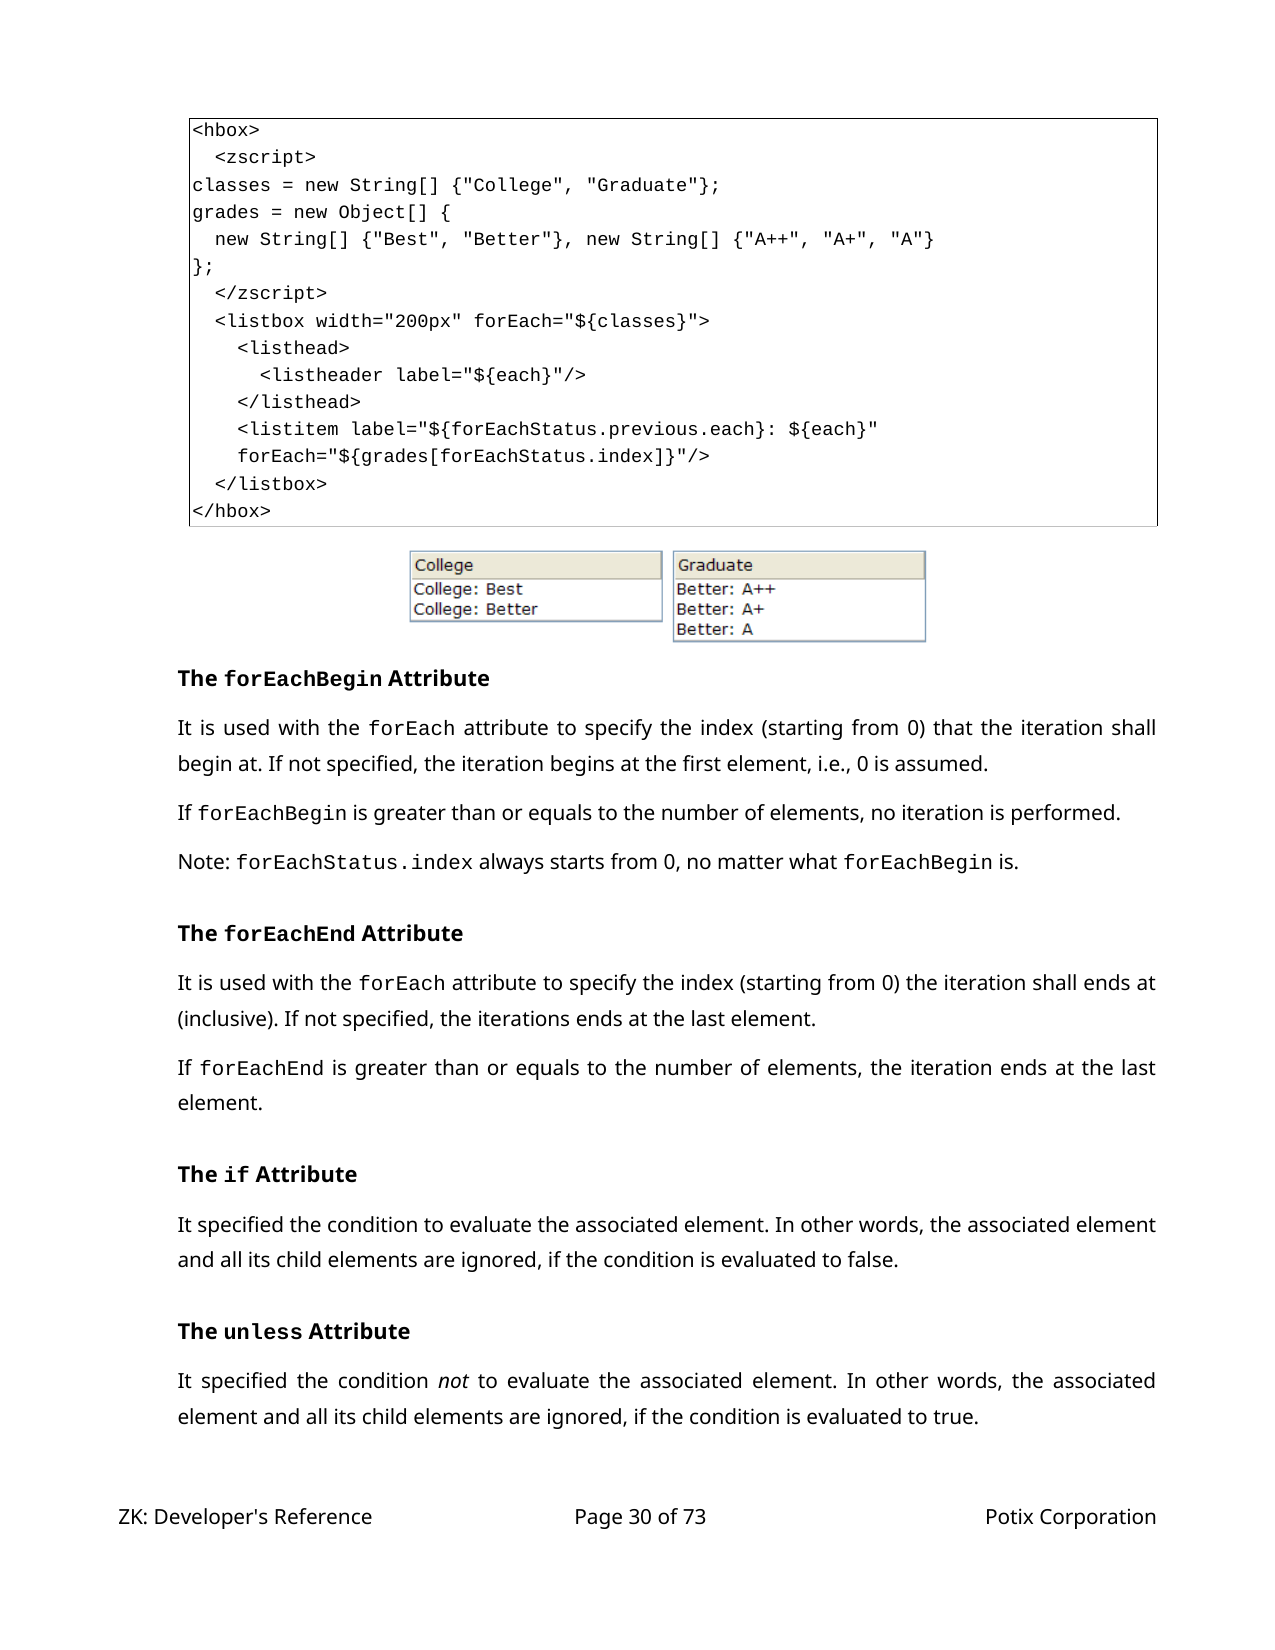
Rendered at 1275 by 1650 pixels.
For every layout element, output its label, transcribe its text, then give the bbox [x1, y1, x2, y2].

text <listbox width="200px" forEach="${classes}"> [190, 308, 1157, 333]
text It specified the condition not to evaluate the associated element. In other words, the associated element and all its child elements are ignored, if the condition is evaluated to true. [177, 1367, 1157, 1430]
text }; [190, 254, 1157, 278]
subtitle The forEachEnd Attribute [177, 918, 1157, 948]
text <hbox> [190, 119, 1157, 142]
text grades = new Object[] { [190, 200, 1157, 224]
text It is used with the forEach attribute to specify the index (starting from 0) that the iteration shall begin at. If not specified, the iteration begins at the first element, i.e., 0 is assumed. [177, 713, 1157, 777]
text If forEachEnd is greater than or equals to the number of elements, the iteration ends at the last element. [177, 1053, 1157, 1117]
text If forEachBegin is greater than or equals to the number of elements, no iteration is performed. [177, 798, 1157, 826]
subtitle The unless Attribute [177, 1316, 1157, 1346]
text <listheader label="${each}"/> [190, 363, 1157, 387]
subtitle The if Attribute [177, 1159, 1157, 1189]
text forEach="${grades[forEachStatus.index]}"/> [190, 444, 1157, 469]
text </hbox> [190, 499, 1157, 526]
text <zscript> [190, 145, 1157, 169]
text Note: forEachStatus.index always starts from 0, no matter what forEachBegin is. [177, 847, 1157, 875]
text </listhead> [190, 390, 1157, 414]
text It is used with the forEach attribute to specify the index (starting from 0) the iteration shall ends at (inclusive). If not specified, the iterations ends at the last element. [177, 968, 1157, 1032]
text </zscript> [190, 281, 1157, 306]
text It specified the condition to evaluate the associated element. In other words, the associated element and all its child elements are ignored, if the condition is evaluated to false. [177, 1210, 1157, 1273]
text new String[] {"Best", "Better"}, new String[] {"A++", "A+", "A"} [190, 227, 1157, 251]
text <listhead> [190, 336, 1157, 360]
text classes = new String[] {"College", "Graduate"}; [190, 172, 1157, 197]
text </listbox> [190, 472, 1157, 496]
picture [407, 547, 930, 645]
subtitle The forEachBegin Attribute [177, 645, 1157, 693]
text <listitem label="${forEachStatus.previous.each}: ${each}" [190, 417, 1157, 441]
